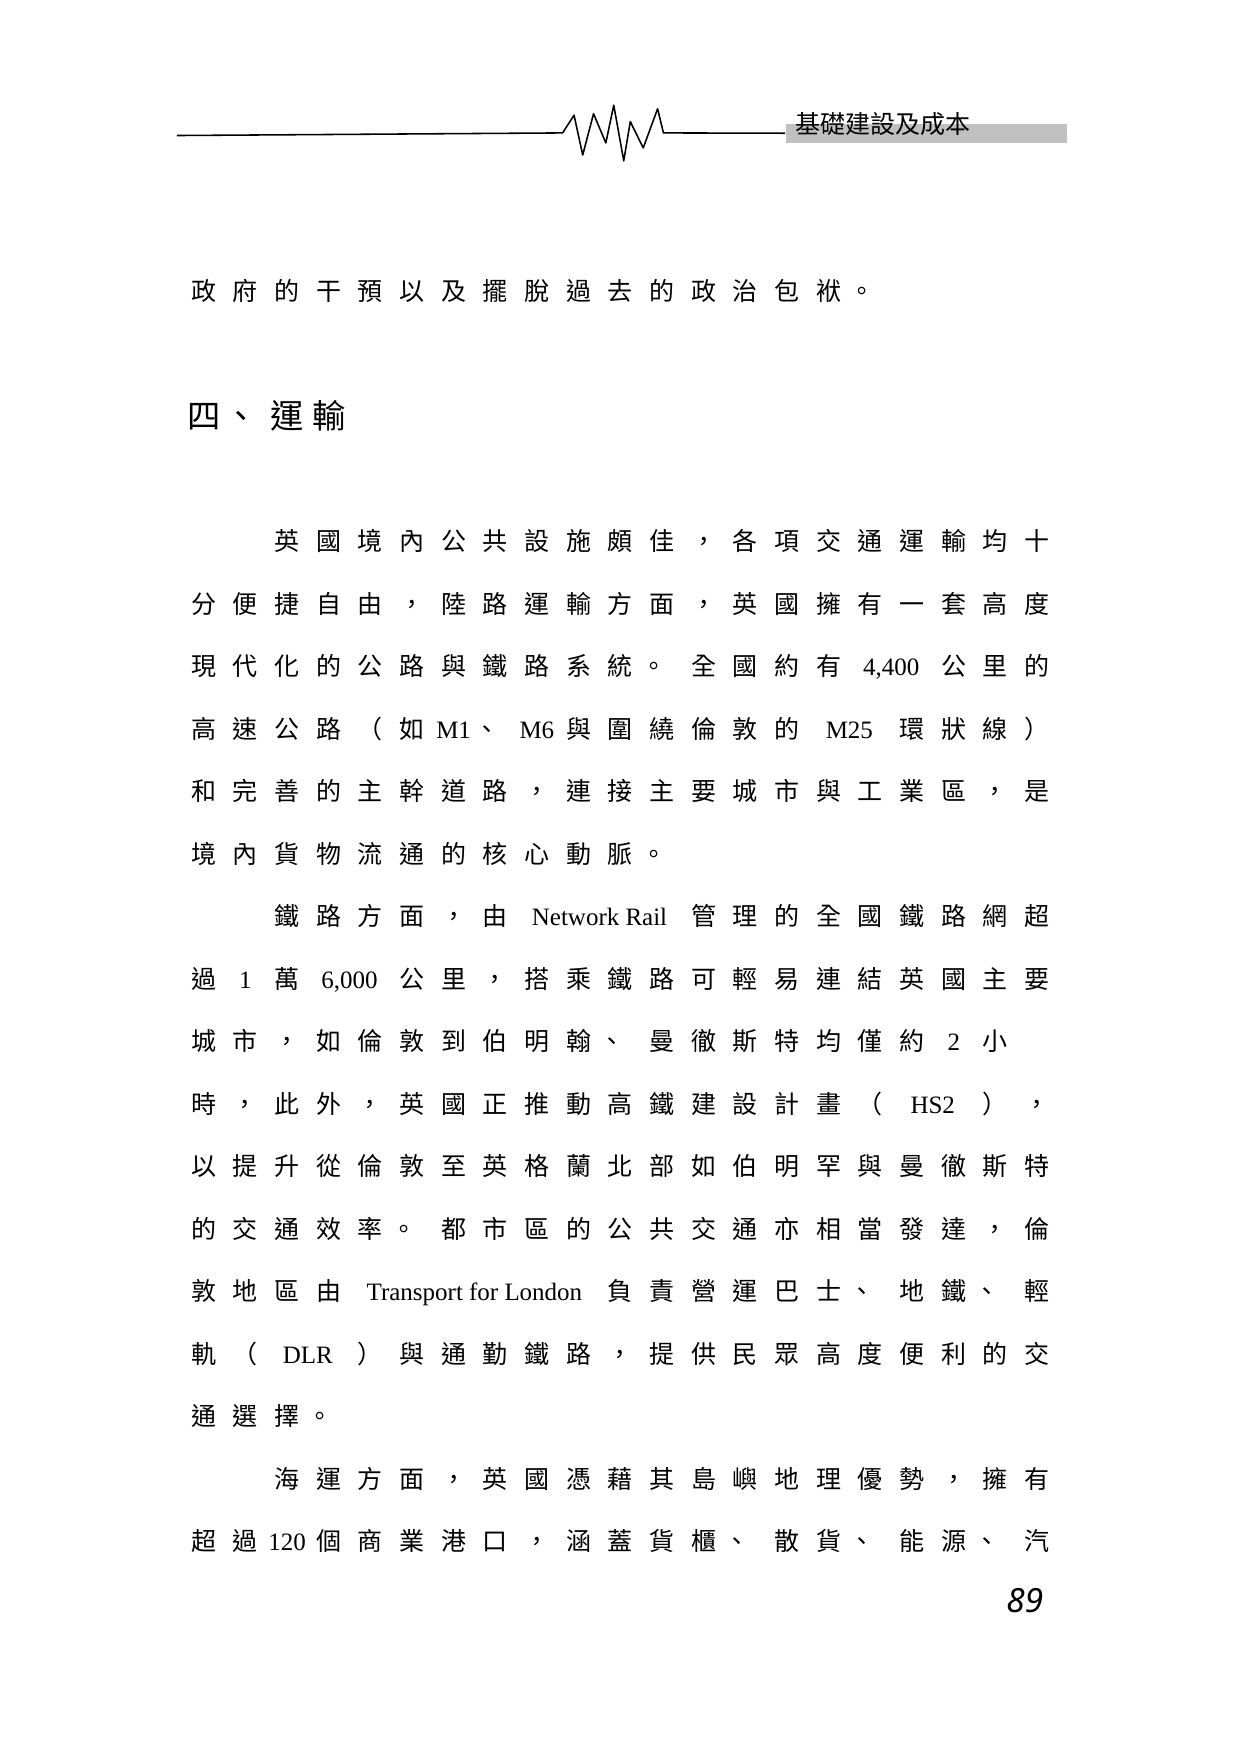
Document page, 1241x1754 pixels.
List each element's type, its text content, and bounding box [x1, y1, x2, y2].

text 政府的干預以及擺脫過去的政治包袱。 [183, 250, 1058, 313]
text 鐵路方面，由Network Rail管理的全國鐵路網超過1萬6,000公里，搭乘鐵路可輕易連結英國主要城市，如倫敦到伯明翰、曼徹斯特均僅約2小時，此外，英國正推動高鐵建設計畫（HS2），以提升從倫敦至英格蘭北部如伯明罕與曼徹斯特的交通效率。都市區的公共交通亦相當發達，倫敦地區由Transport for London負責營運巴士、地鐵、輕軌（DLR）與通勤鐵路，提供民眾高度便利的交通選擇。 [183, 875, 1058, 1438]
text 英國境內公共設施頗佳，各項交通運輸均十分便捷自由，陸路運輸方面，英國擁有一套高度現代化的公路與鐵路系統。全國約有4,400公里的高速公路（如M1、M6與圍繞倫敦的M25環狀線）和完善的主幹道路，連接主要城市與工業區，是境內貨物流通的核心動脈。 [183, 500, 1058, 875]
text 四、運輸 [183, 375, 1058, 438]
text 海運方面，英國憑藉其島嶼地理優勢，擁有超過120個商業港口，涵蓋貨櫃、散貨、能源、汽 [183, 1438, 1058, 1563]
